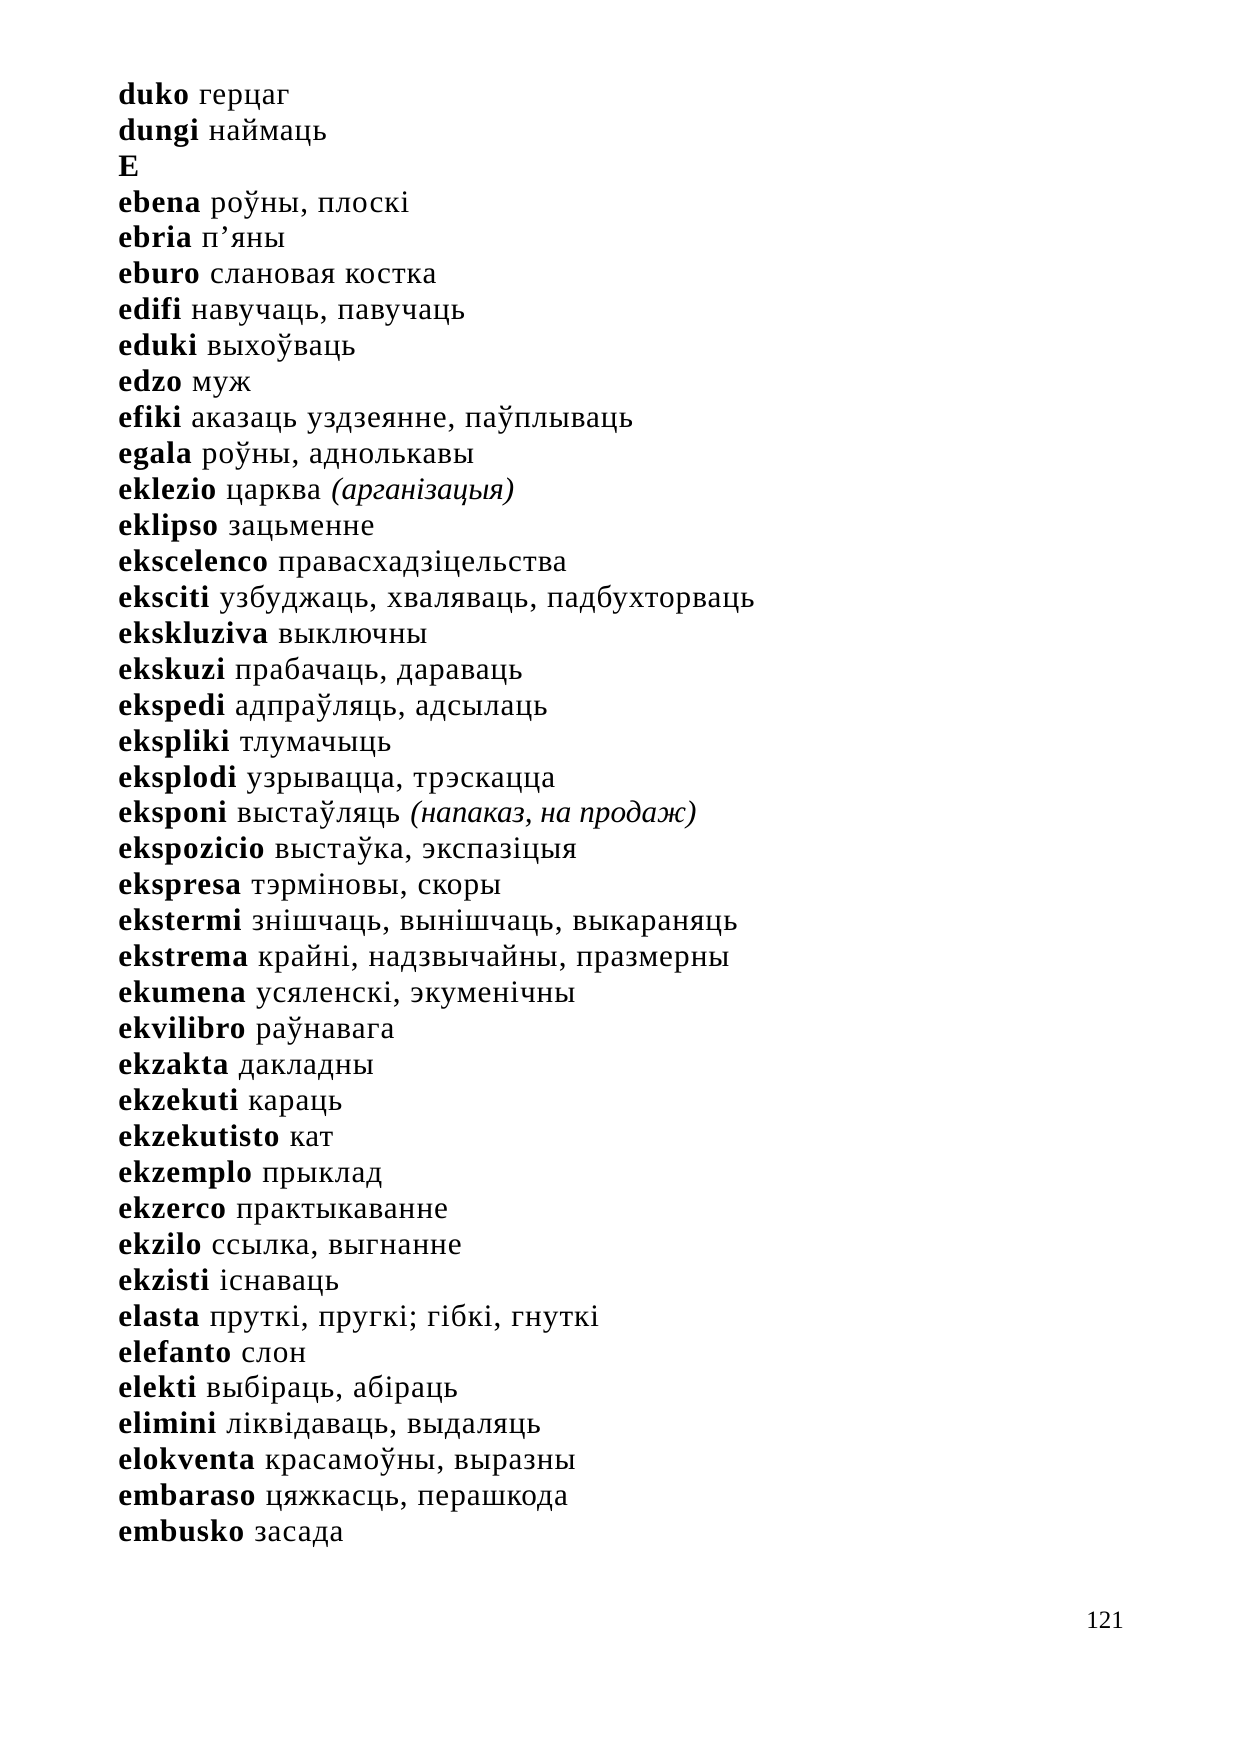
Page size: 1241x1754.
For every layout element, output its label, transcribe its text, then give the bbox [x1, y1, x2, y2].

text ekzilo ссылка, выгнанне [118, 1225, 1123, 1261]
text eklipso зацьменне [118, 506, 1123, 542]
text edzo муж [118, 362, 1123, 398]
text ekzekutisto кат [118, 1117, 1123, 1153]
text ekspliki тлумачыць [118, 722, 1123, 758]
text egala роўны, аднолькавы [118, 434, 1123, 470]
text eduki выхоўваць [118, 327, 1123, 362]
text ekskluziva выключны [118, 614, 1123, 650]
text eksponi выстаўляць (напаказ, на продаж) [118, 794, 1123, 830]
text ekskuzi прабачаць, дараваць [118, 650, 1123, 686]
text elekti выбіраць, абіраць [118, 1369, 1123, 1405]
text ekstermi знішчаць, вынішчаць, выкараняць [118, 902, 1123, 937]
text eksciti узбуджаць, хваляваць, падбухторваць [118, 578, 1123, 614]
text embaraso цяжкасць, перашкода [118, 1477, 1123, 1512]
text eksplodi узрывацца, трэскацца [118, 758, 1123, 794]
text ebena роўны, плоскі [118, 183, 1123, 219]
text edifi навучаць, павучаць [118, 291, 1123, 327]
text elefanto слон [118, 1333, 1123, 1369]
text eburo слановая костка [118, 255, 1123, 291]
text E [118, 147, 1123, 183]
text elokventa красамоўны, выразны [118, 1441, 1123, 1477]
text embusko засада [118, 1512, 1123, 1548]
text elimini ліквідаваць, выдаляць [118, 1405, 1123, 1441]
text ebria п’яны [118, 219, 1123, 255]
text elasta пруткі, пругкі; гібкі, гнуткі [118, 1297, 1123, 1333]
text eklezio царква (арганізацыя) [118, 470, 1123, 506]
text ekumena усяленскі, экуменічны [118, 973, 1123, 1009]
text ekzisti існаваць [118, 1261, 1123, 1297]
text ekzakta дакладны [118, 1045, 1123, 1081]
text ekzerco практыкаванне [118, 1189, 1123, 1225]
text duko герцаг [118, 75, 1123, 111]
text ekzemplo прыклад [118, 1153, 1123, 1189]
text dungi наймаць [118, 111, 1123, 147]
text ekstrema крайні, надзвычайны, празмерны [118, 937, 1123, 973]
text ekscelenco правасхадзіцельства [118, 542, 1123, 578]
text ekzekuti караць [118, 1081, 1123, 1117]
text efiki аказаць уздзеянне, паўплываць [118, 398, 1123, 434]
text ekspozicio выстаўка, экспазіцыя [118, 830, 1123, 866]
text ekspresa тэрміновы, скоры [118, 866, 1123, 902]
text ekvilibro раўнавага [118, 1009, 1123, 1045]
text ekspedi адпраўляць, адсылаць [118, 686, 1123, 722]
